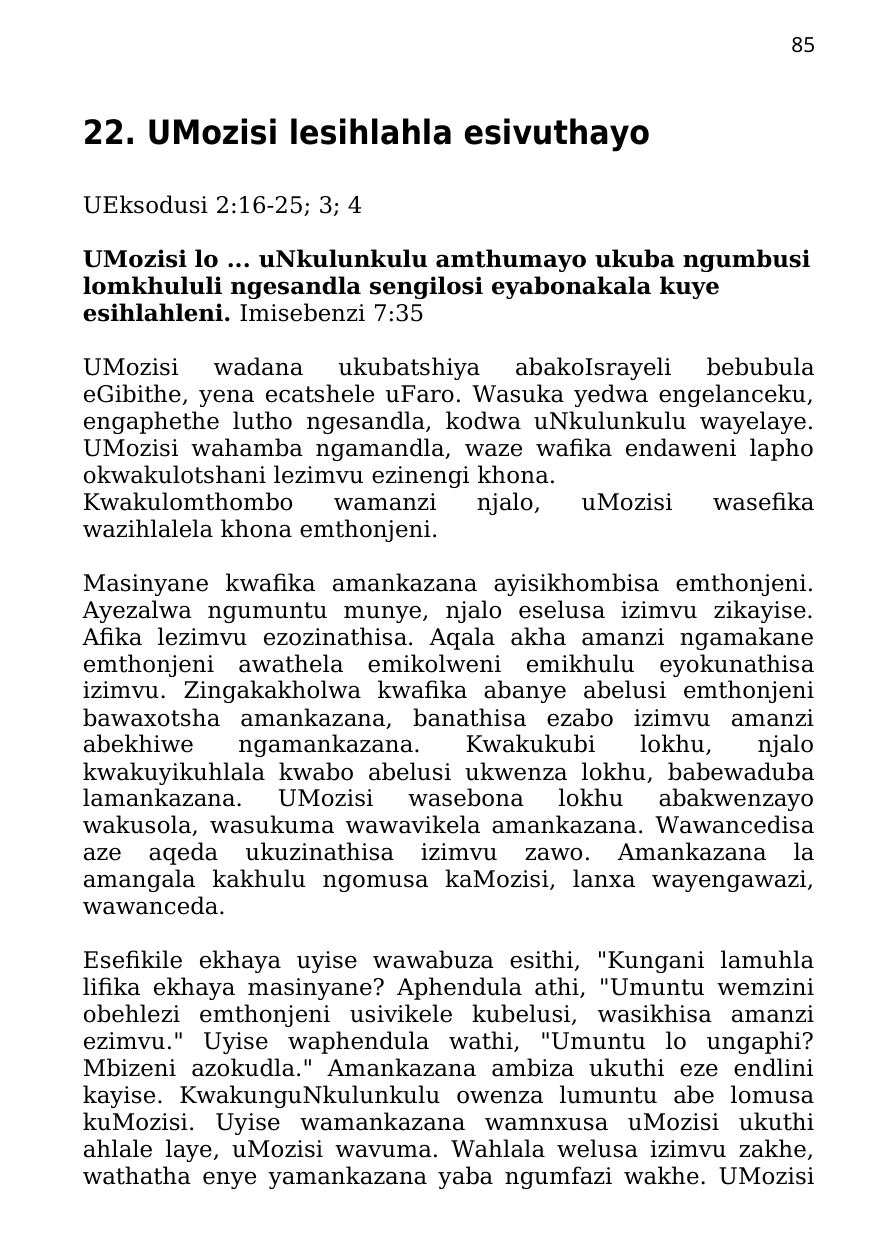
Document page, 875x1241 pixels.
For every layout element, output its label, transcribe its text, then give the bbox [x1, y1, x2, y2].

subtitle 22. UMozisi lesihlahla esivuthayo [83, 113, 815, 152]
text UEksodusi 2:16-25; 3; 4 [83, 192, 815, 219]
text UMozisi lo ... uNkulunkulu amthumayo ukuba ngumbusi lomkhululi ngesandla sengilosi eyabonakala kuye esihlahleni. Imisebenzi 7:35 [83, 246, 815, 327]
text Kwakulomthombo wamanzi njalo, uMozisi wasefika wazihlalela khona emthonjeni. [83, 489, 815, 543]
text Masinyane kwafika amankazana ayisikhombisa emthonjeni. Ayezalwa ngumuntu munye, njalo eselusa izimvu zikayise. Afika lezimvu ezozinathisa. Aqala akha amanzi ngamakane emthonjeni awathela emikolweni emikhulu eyokunathisa izimvu. Zingakakholwa kwafika abanye abelusi emthonjeni bawaxotsha amankazana, banathisa ezabo izimvu amanzi abekhiwe ngamankazana. Kwakukubi lokhu, njalo kwakuyikuhlala kwabo abelusi ukwenza lokhu, babewaduba lamankazana. UMozisi wasebona lokhu abakwenzayo wakusola, wasukuma wawavikela amankazana. Wawancedisa aze aqeda ukuzinathisa izimvu zawo. Amankazana la amangala kakhulu ngomusa kaMozisi, lanxa wayengawazi, wawanceda. [83, 569, 815, 920]
text UMozisi wadana ukubatshiya abakoIsrayeli bebubula eGibithe, yena ecatshele uFaro. Wasuka yedwa engelanceku, engaphethe lutho ngesandla, kodwa uNkulunkulu wayelaye. UMozisi wahamba ngamandla, waze wafika endaweni lapho okwakulotshani lezimvu ezinengi khona. [83, 354, 815, 489]
text Esefikile ekhaya uyise wawabuza esithi, "Kungani lamuhla lifika ekhaya masinyane? Aphendula athi, "Umuntu wemzini obehlezi emthonjeni usivikele kubelusi, wasikhisa amanzi ezimvu." Uyise waphendula wathi, "Umuntu lo ungaphi? Mbizeni azokudla." Amankazana ambiza ukuthi eze endlini kayise. KwakunguNkulunkulu owenza lumuntu abe lomusa kuMozisi. Uyise wamankazana wamnxusa uMozisi ukuthi ahlale laye, uMozisi wavuma. Wahlala welusa izimvu zakhe, wathatha enye yamankazana yaba ngumfazi wakhe. UMozisi [83, 947, 815, 1190]
